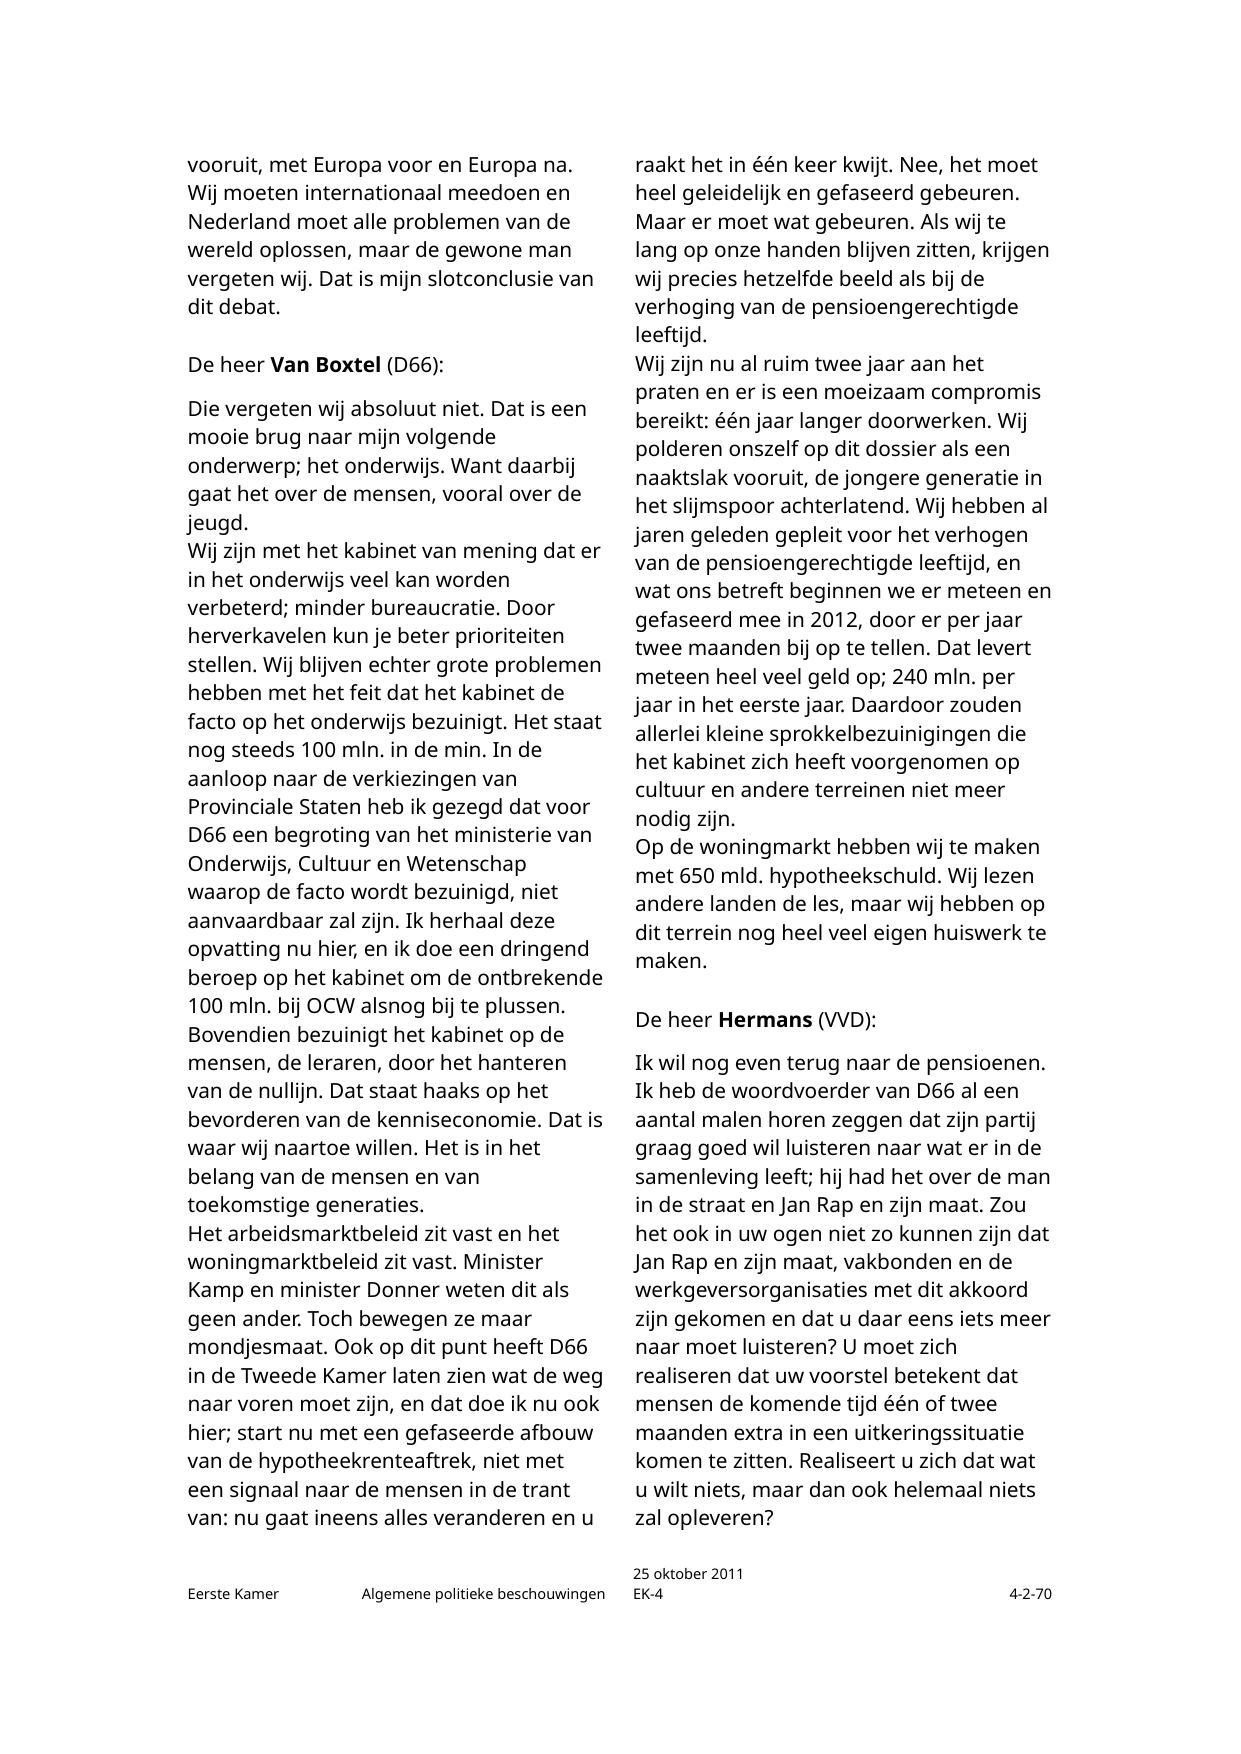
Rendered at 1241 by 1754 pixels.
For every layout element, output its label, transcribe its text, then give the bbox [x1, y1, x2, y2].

text Wij zijn met het kabinet van mening dat er in het onderwijs veel kan worden verbeterd; minder bureaucratie. Door herverkavelen kun je beter prioriteiten stellen. Wij blijven echter grote problemen hebben met het feit dat het kabinet de facto op het onderwijs bezuinigt. Het staat nog steeds 100 mln. in de min. In de aanloop naar de verkiezingen van Provinciale Staten heb ik gezegd dat voor D66 een begroting van het ministerie van Onderwijs, Cultuur en Wetenschap waarop de facto wordt bezuinigd, niet aanvaardbaar zal zijn. Ik herhaal deze opvatting nu hier, en ik doe een dringend beroep op het kabinet om de ontbrekende 100 mln. bij OCW alsnog bij te plussen. Bovendien bezuinigt het kabinet op de mensen, de leraren, door het hanteren van de nullijn. Dat staat haaks op het bevorderen van de kenniseconomie. Dat is waar wij naartoe willen. Het is in het belang van de mensen en van toekomstige generaties. [187, 536, 605, 1219]
text Die vergeten wij absoluut niet. Dat is een mooie brug naar mijn volgende onderwerp; het onderwijs. Want daarbij gaat het over de mensen, vooral over de jeugd. [187, 394, 605, 536]
text Op de woningmarkt hebben wij te maken met 650 mld. hypotheekschuld. Wij lezen andere landen de les, maar wij hebben op dit terrein nog heel veel eigen huiswerk te maken. [635, 832, 1053, 975]
text De heer Van Boxtel (D66): [187, 351, 605, 379]
text vooruit, met Europa voor en Europa na. Wij moeten internationaal meedoen en Nederland moet alle problemen van de wereld oplossen, maar de gewone man vergeten wij. Dat is mijn slotconclusie van dit debat. [187, 150, 605, 321]
text De heer Hermans (VVD): [635, 1005, 1053, 1033]
text raakt het in één keer kwijt. Nee, het moet heel geleidelijk en gefaseerd gebeuren. Maar er moet wat gebeuren. Als wij te lang op onze handen blijven zitten, krijgen wij precies hetzelfde beeld als bij de verhoging van de pensioengerechtigde leeftijd. [635, 150, 1053, 349]
text Wij zijn nu al ruim twee jaar aan het praten en er is een moeizaam compromis bereikt: één jaar langer doorwerken. Wij polderen onszelf op dit dossier als een naaktslak vooruit, de jongere generatie in het slijmspoor achterlatend. Wij hebben al jaren geleden gepleit voor het verhogen van de pensioengerechtigde leeftijd, en wat ons betreft beginnen we er meteen en gefaseerd mee in 2012, door er per jaar twee maanden bij op te tellen. Dat levert meteen heel veel geld op; 240 mln. per jaar in het eerste jaar. Daardoor zouden allerlei kleine sprokkelbezuinigingen die het kabinet zich heeft voorgenomen op cultuur en andere terreinen niet meer nodig zijn. [635, 349, 1053, 832]
text Ik wil nog even terug naar de pensioenen. Ik heb de woordvoerder van D66 al een aantal malen horen zeggen dat zijn partij graag goed wil luisteren naar wat er in de samenleving leeft; hij had het over de man in de straat en Jan Rap en zijn maat. Zou het ook in uw ogen niet zo kunnen zijn dat Jan Rap en zijn maat, vakbonden en de werkgeversorganisaties met dit akkoord zijn gekomen en dat u daar eens iets meer naar moet luisteren? U moet zich realiseren dat uw voorstel betekent dat mensen de komende tijd één of twee maanden extra in een uitkeringssituatie komen te zitten. Realiseert u zich dat wat u wilt niets, maar dan ook helemaal niets zal opleveren? [635, 1048, 1053, 1532]
text Het arbeidsmarktbeleid zit vast en het woningmarktbeleid zit vast. Minister Kamp en minister Donner weten dit als geen ander. Toch bewegen ze maar mondjesmaat. Ook op dit punt heeft D66 in de Tweede Kamer laten zien wat de weg naar voren moet zijn, en dat doe ik nu ook hier; start nu met een gefaseerde afbouw van de hypotheekrenteaftrek, niet met een signaal naar de mensen in de trant van: nu gaat ineens alles veranderen en u [187, 1219, 605, 1532]
